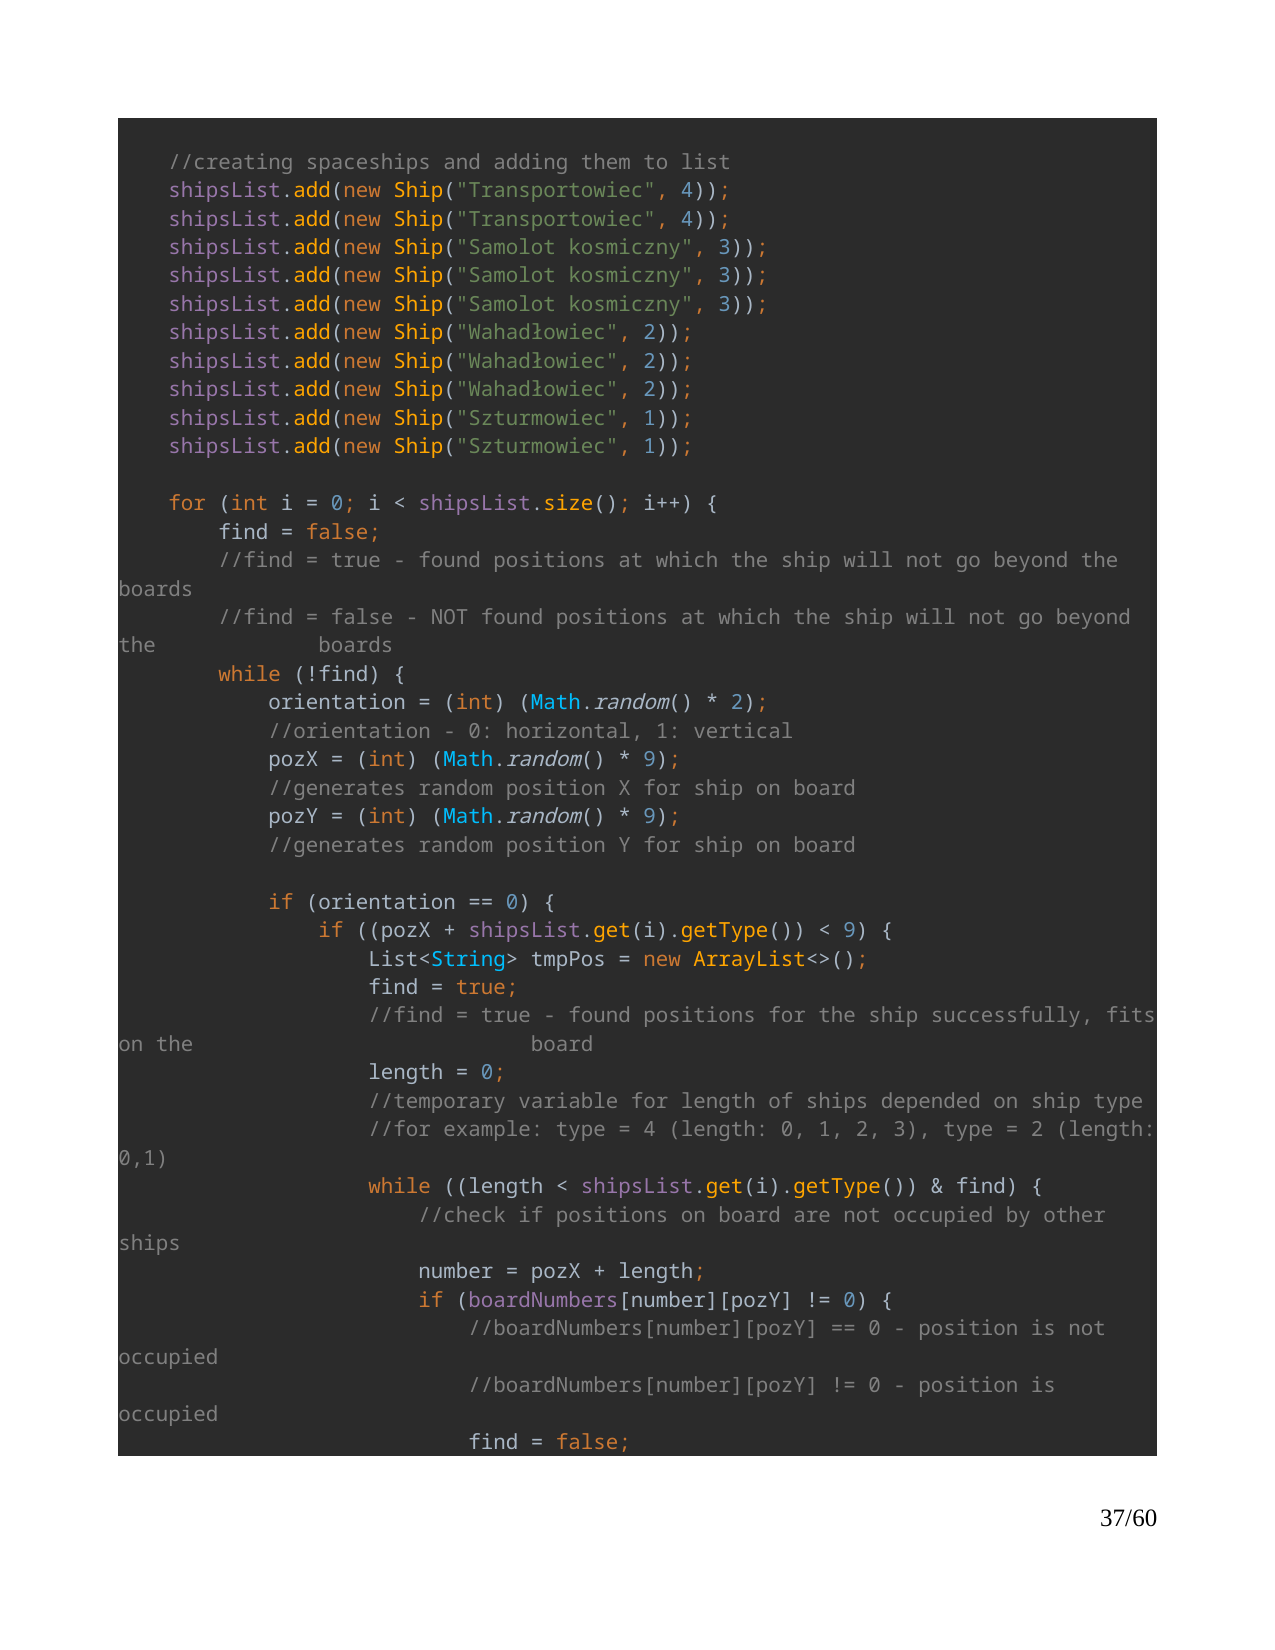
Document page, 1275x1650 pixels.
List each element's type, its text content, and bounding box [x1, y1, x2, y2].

text //creating spaceships and adding them to list shipsList.add(new Ship("Transportowiec", 4)); shipsList.add(new Ship("Transportowiec", 4)); shipsList.add(new Ship("Samolot kosmiczny", 3)); shipsList.add(new Ship("Samolot kosmiczny", 3)); shipsList.add(new Ship("Samolot kosmiczny", 3)); shipsList.add(new Ship("Wahadłowiec", 2)); shipsList.add(new Ship("Wahadłowiec", 2)); shipsList.add(new Ship("Wahadłowiec", 2)); shipsList.add(new Ship("Szturmowiec", 1)); shipsList.add(new Ship("Szturmowiec", 1)); for (int i = 0; i < shipsList.size(); i++) { find = false; //find = true - found positions at which the ship will not go beyond the boards //find = false - NOT found positions at which the ship will not go beyond the boards while (!find) { orientation = (int) (Math.random() * 2); //orientation - 0: horizontal, 1: vertical pozX = (int) (Math.random() * 9); //generates random position X for ship on board pozY = (int) (Math.random() * 9); //generates random position Y for ship on board if (orientation == 0) { if ((pozX + shipsList.get(i).getType()) < 9) { List<String> tmpPos = new ArrayList<>(); find = true; //find = true - found positions for the ship successfully, fits on the board length = 0; //temporary variable for length of ships depended on ship type //for example: type = 4 (length: 0, 1, 2, 3), type = 2 (length: 0,1) while ((length < shipsList.get(i).getType()) & find) { //check if positions on board are not occupied by other ships number = pozX + length; if (boardNumbers[number][pozY] != 0) { //boardNumbers[number][pozY] == 0 - position is not occupied //boardNumbers[number][pozY] != 0 - position is occupied find = false; [118, 118, 1157, 1456]
